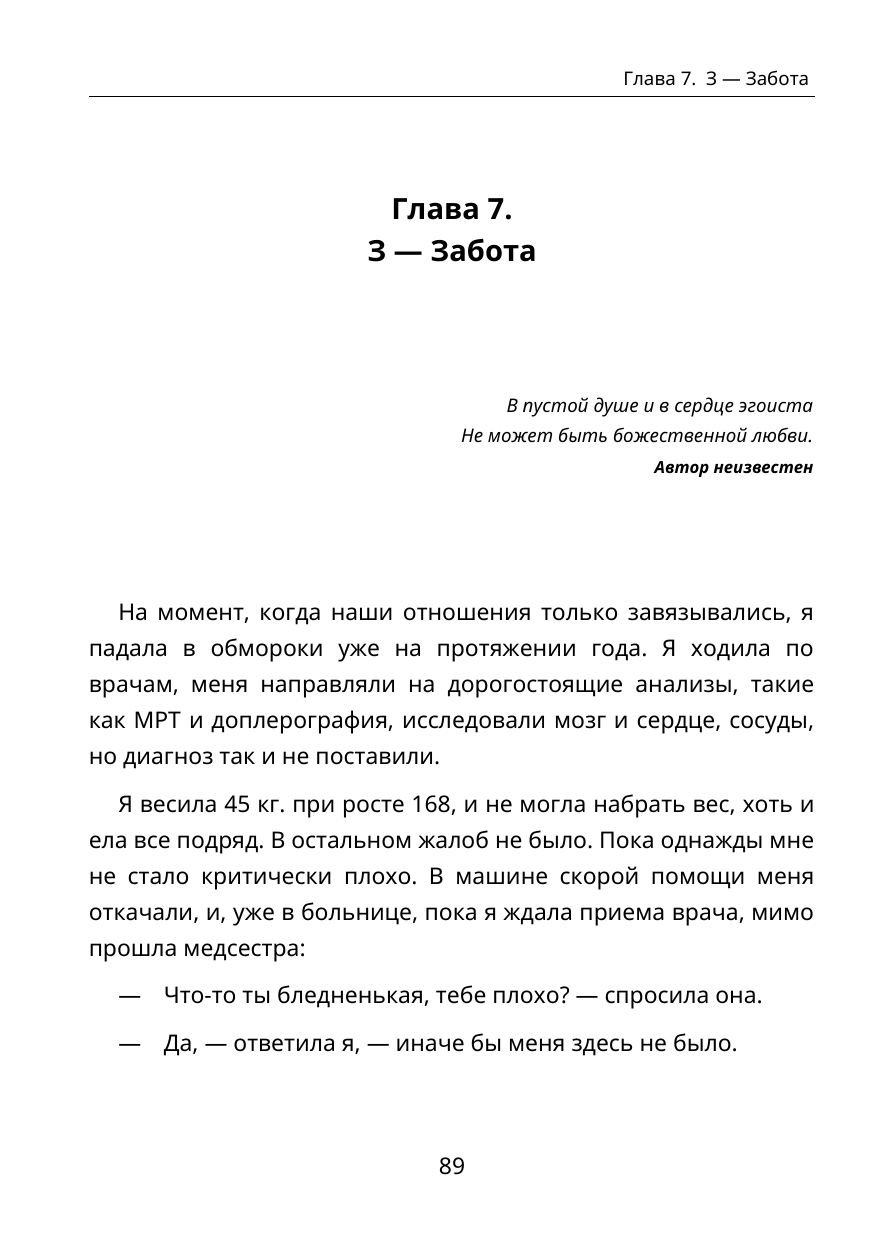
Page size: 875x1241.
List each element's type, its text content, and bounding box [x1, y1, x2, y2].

text Я весила 45 кг. при росте 168, и не могла набрать вес, хоть и ела все подряд. В остальном жалоб не было. Пока однажды мне не стало критически плохо. В машине скорой помощи меня откачали, и, уже в больнице, пока я ждала приема врача, мимо прошла медсестра: [88, 788, 815, 963]
text В пустой душе и в сердце эгоиста [236, 388, 815, 418]
text Автор неизвестен [148, 448, 815, 478]
subtitle Глава 7. З — Забота [88, 185, 815, 270]
text Не может быть божественной любви. [236, 418, 815, 448]
text На момент, когда наши отношения только завязывались, я падала в обмороки уже на протяжении года. Я ходила по врачам, меня направляли на дорогостоящие анализы, такие как МРТ и доплерография, исследовали мозг и сердце, сосуды, но диагноз так и не поставили. [88, 596, 815, 771]
list Да, — ответила я, — иначе бы меня здесь не было. [88, 1027, 815, 1058]
list Что-то ты бледненькая, тебе плохо? — спросила она. [88, 979, 815, 1011]
